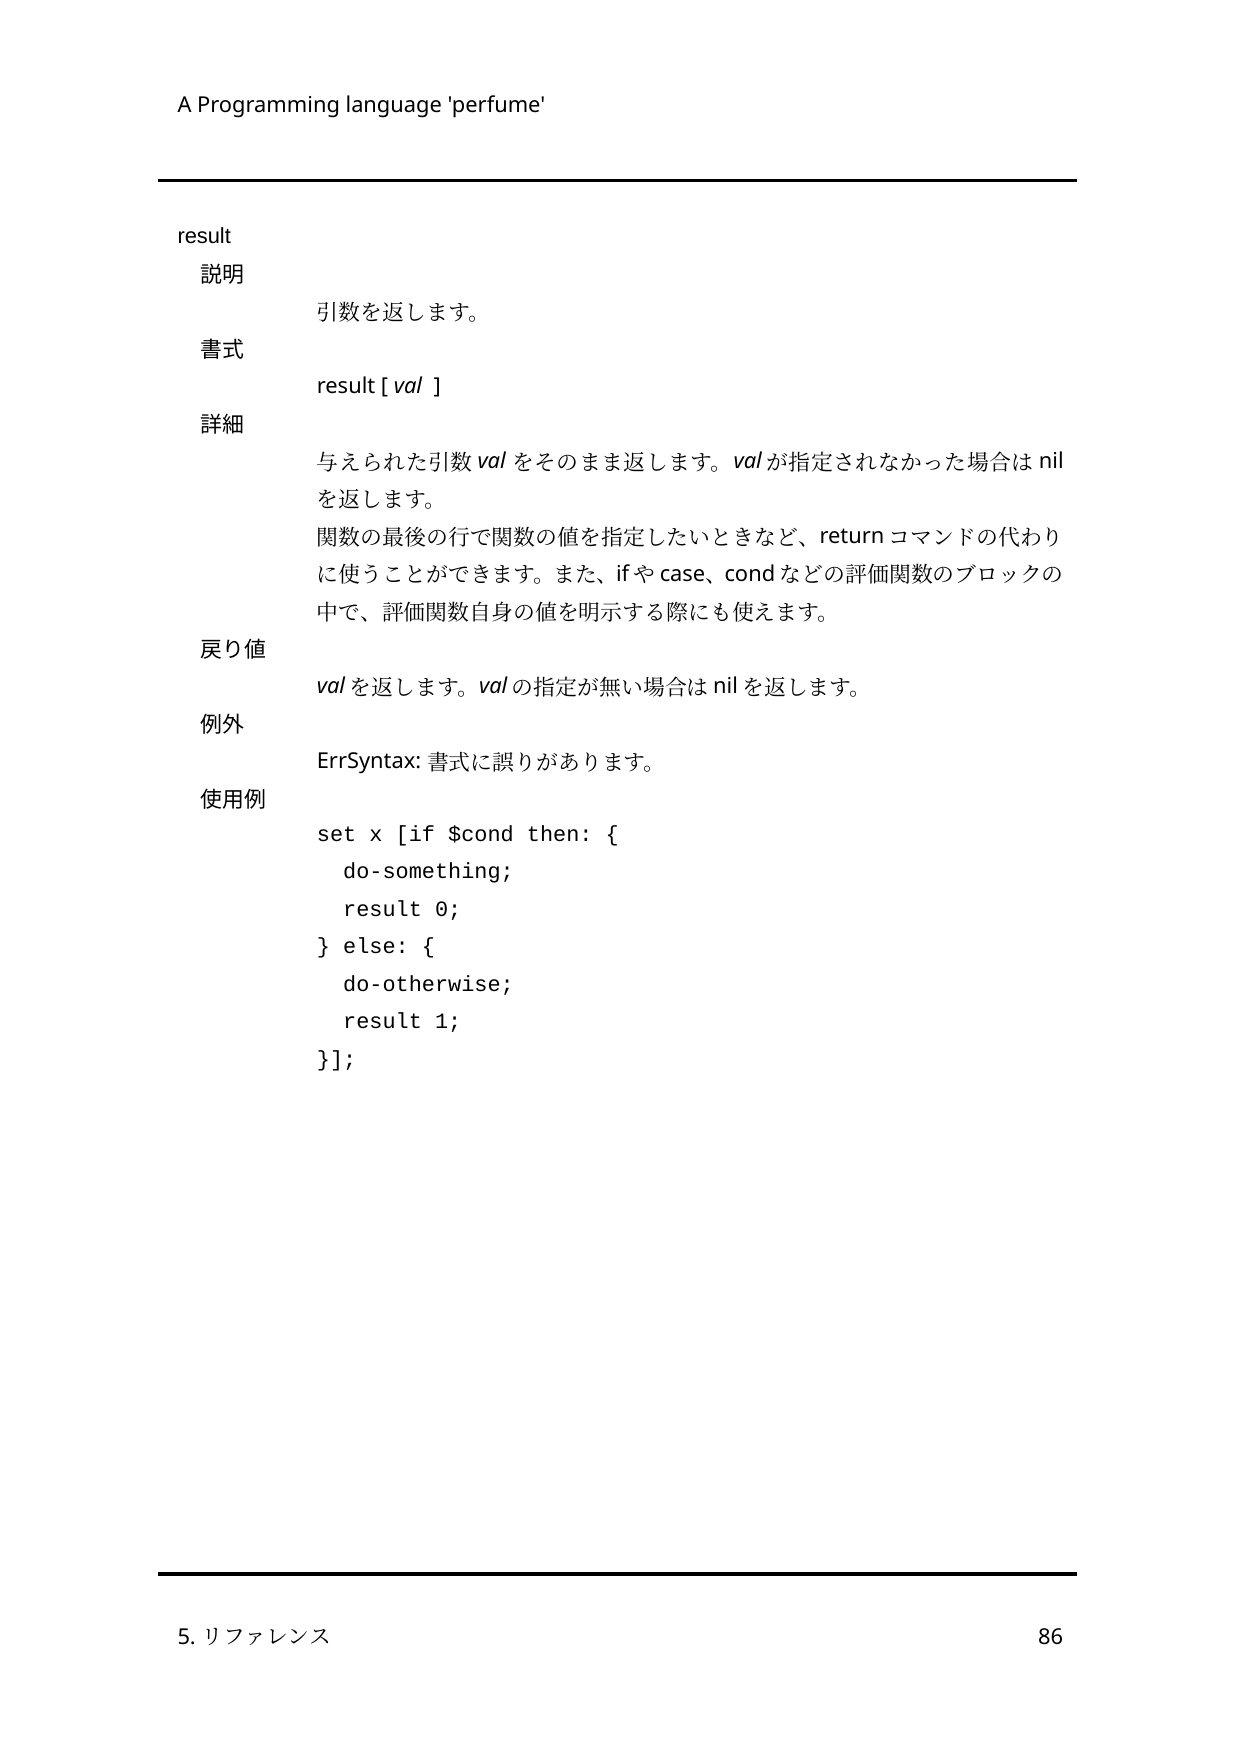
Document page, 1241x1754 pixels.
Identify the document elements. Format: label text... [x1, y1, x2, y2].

table_cell ErrSyntax: 書式に誤りがあります。 [317, 704, 1063, 779]
table_cell 例外 [200, 704, 317, 779]
table_cell result [ val ] [317, 329, 1063, 404]
table_cell valを返します。valの指定が無い場合はnilを返します。 [317, 629, 1063, 704]
table_cell 使用例 [200, 779, 317, 1079]
table_cell 与えられた引数val をそのまま返します。valが指定されなかった場合はnilを返します。 関数の最後の行で関数の値を指定したいときなど、returnコマンドの代わりに使うことができます。また、ifやcase、condなどの評価関数のブロックの中で、評価関数自身の値を明示する際にも使えます。 [317, 404, 1063, 629]
table_cell 書式 [200, 329, 317, 404]
table_header 説明 [200, 254, 317, 329]
table_cell 戻り値 [200, 629, 317, 704]
table_cell 詳細 [200, 404, 317, 629]
table_header 引数を返します。 [317, 254, 1063, 329]
subtitle result [177, 217, 1063, 254]
table_cell set x [if $cond then: { do-something; result 0; } else: { do-otherwise; result 1; }]; [317, 779, 1063, 1079]
